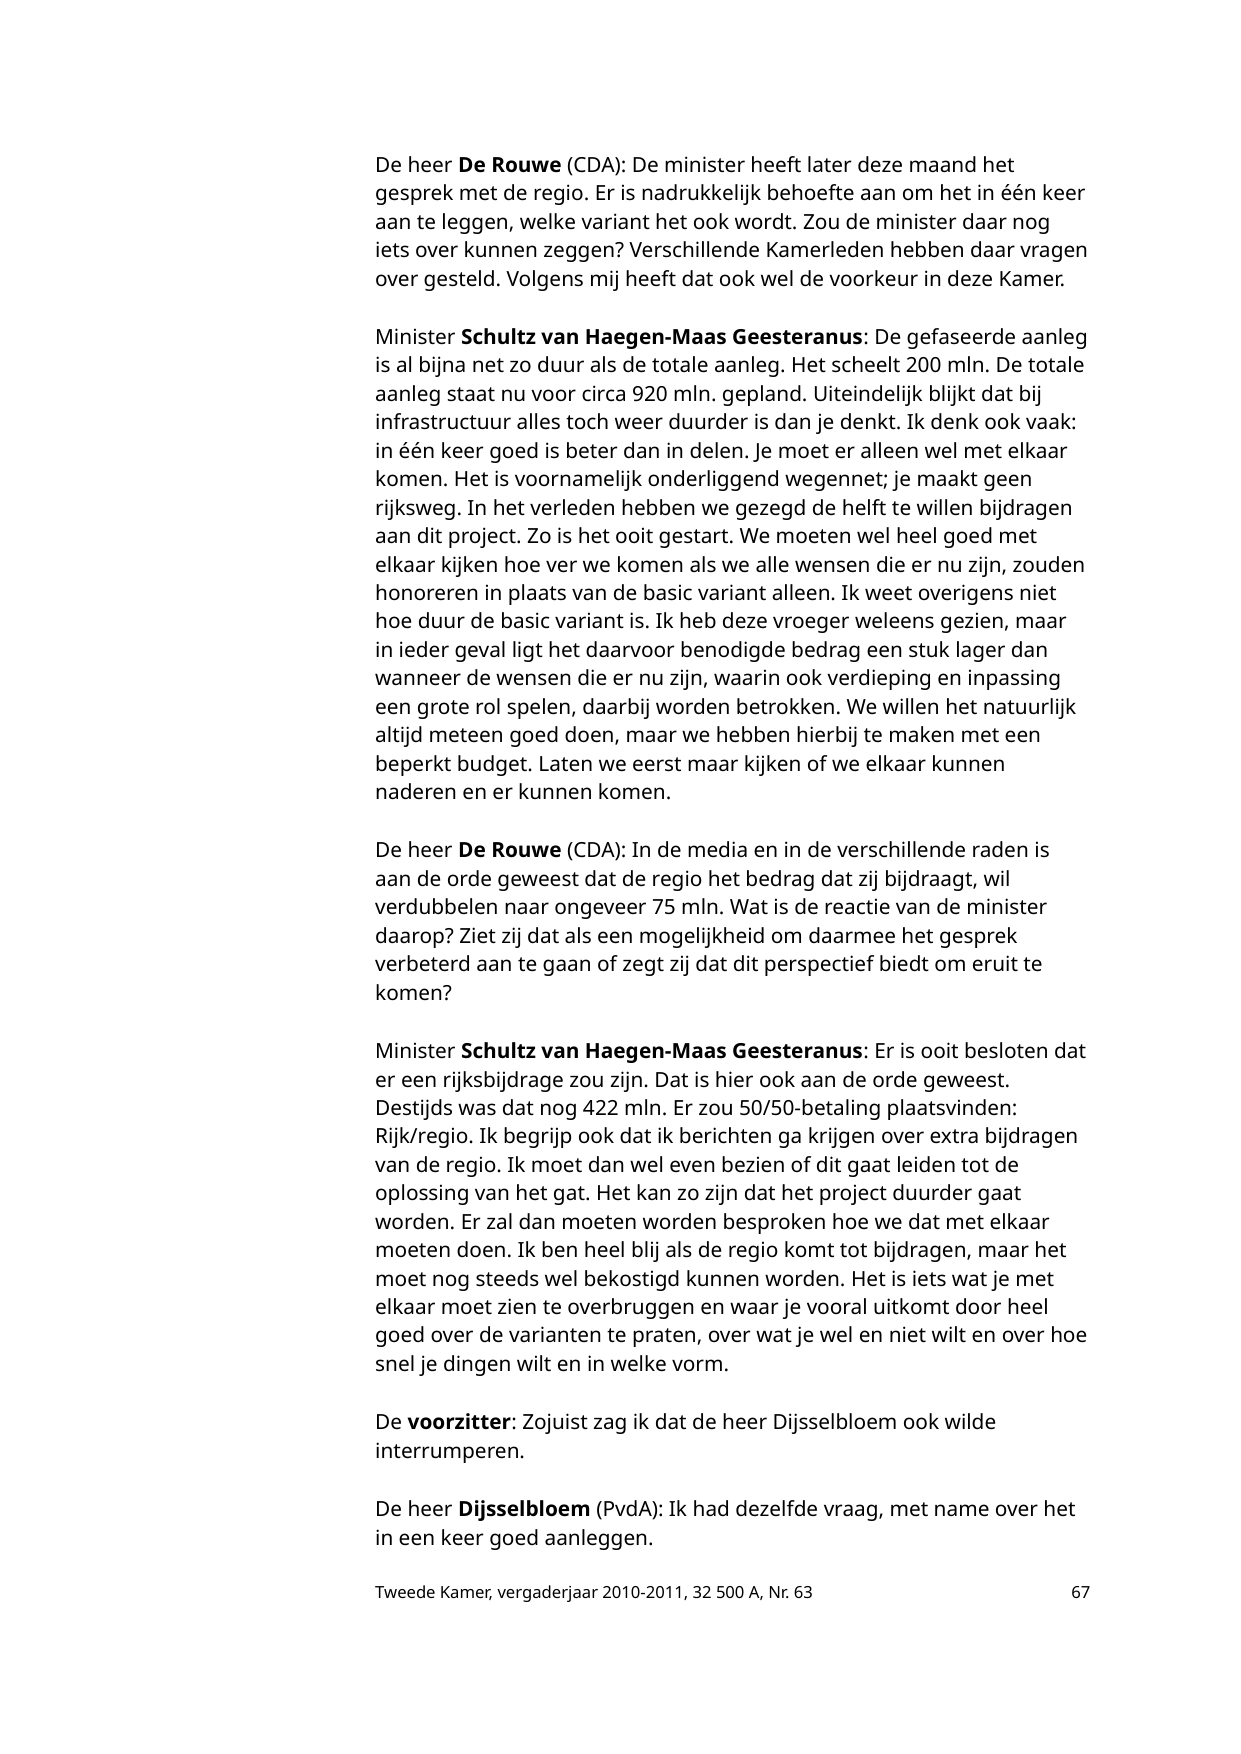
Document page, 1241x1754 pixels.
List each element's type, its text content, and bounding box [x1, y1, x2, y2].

text De heer De Rouwe (CDA): In de media en in de verschillende raden is aan de orde geweest dat de regio het bedrag dat zij bijdraagt, wil verdubbelen naar ongeveer 75 mln. Wat is de reactie van de minister daarop? Ziet zij dat als een mogelijkheid om daarmee het gesprek verbeterd aan te gaan of zegt zij dat dit perspectief biedt om eruit te komen? [375, 836, 1090, 1006]
text De heer De Rouwe (CDA): De minister heeft later deze maand het gesprek met de regio. Er is nadrukkelijk behoefte aan om het in één keer aan te leggen, welke variant het ook wordt. Zou de minister daar nog iets over kunnen zeggen? Verschillende Kamerleden hebben daar vragen over gesteld. Volgens mij heeft dat ook wel de voorkeur in deze Kamer. [375, 150, 1090, 292]
text De heer Dijsselbloem (PvdA): Ik had dezelfde vraag, met name over het in een keer goed aanleggen. [375, 1494, 1090, 1551]
text Minister Schultz van Haegen-Maas Geesteranus: De gefaseerde aanleg is al bijna net zo duur als de totale aanleg. Het scheelt 200 mln. De totale aanleg staat nu voor circa 920 mln. gepland. Uiteindelijk blijkt dat bij infrastructuur alles toch weer duurder is dan je denkt. Ik denk ook vaak: in één keer goed is beter dan in delen. Je moet er alleen wel met elkaar komen. Het is voornamelijk onderliggend wegennet; je maakt geen rijksweg. In het verleden hebben we gezegd de helft te willen bijdragen aan dit project. Zo is het ooit gestart. We moeten wel heel goed met elkaar kijken hoe ver we komen als we alle wensen die er nu zijn, zouden honoreren in plaats van de basic variant alleen. Ik weet overigens niet hoe duur de basic variant is. Ik heb deze vroeger weleens gezien, maar in ieder geval ligt het daarvoor benodigde bedrag een stuk lager dan wanneer de wensen die er nu zijn, waarin ook verdieping en inpassing een grote rol spelen, daarbij worden betrokken. We willen het natuurlijk altijd meteen goed doen, maar we hebben hierbij te maken met een beperkt budget. Laten we eerst maar kijken of we elkaar kunnen naderen en er kunnen komen. [375, 322, 1090, 806]
text Minister Schultz van Haegen-Maas Geesteranus: Er is ooit besloten dat er een rijksbijdrage zou zijn. Dat is hier ook aan de orde geweest. Destijds was dat nog 422 mln. Er zou 50/50-betaling plaatsvinden: Rijk/regio. Ik begrijp ook dat ik berichten ga krijgen over extra bijdragen van de regio. Ik moet dan wel even bezien of dit gaat leiden tot de oplossing van het gat. Het kan zo zijn dat het project duurder gaat worden. Er zal dan moeten worden besproken hoe we dat met elkaar moeten doen. Ik ben heel blij als de regio komt tot bijdragen, maar het moet nog steeds wel bekostigd kunnen worden. Het is iets wat je met elkaar moet zien te overbruggen en waar je vooral uitkomt door heel goed over de varianten te praten, over wat je wel en niet wilt en over hoe snel je dingen wilt en in welke vorm. [375, 1036, 1090, 1377]
text De voorzitter: Zojuist zag ik dat de heer Dijsselbloem ook wilde interrumperen. [375, 1407, 1090, 1464]
